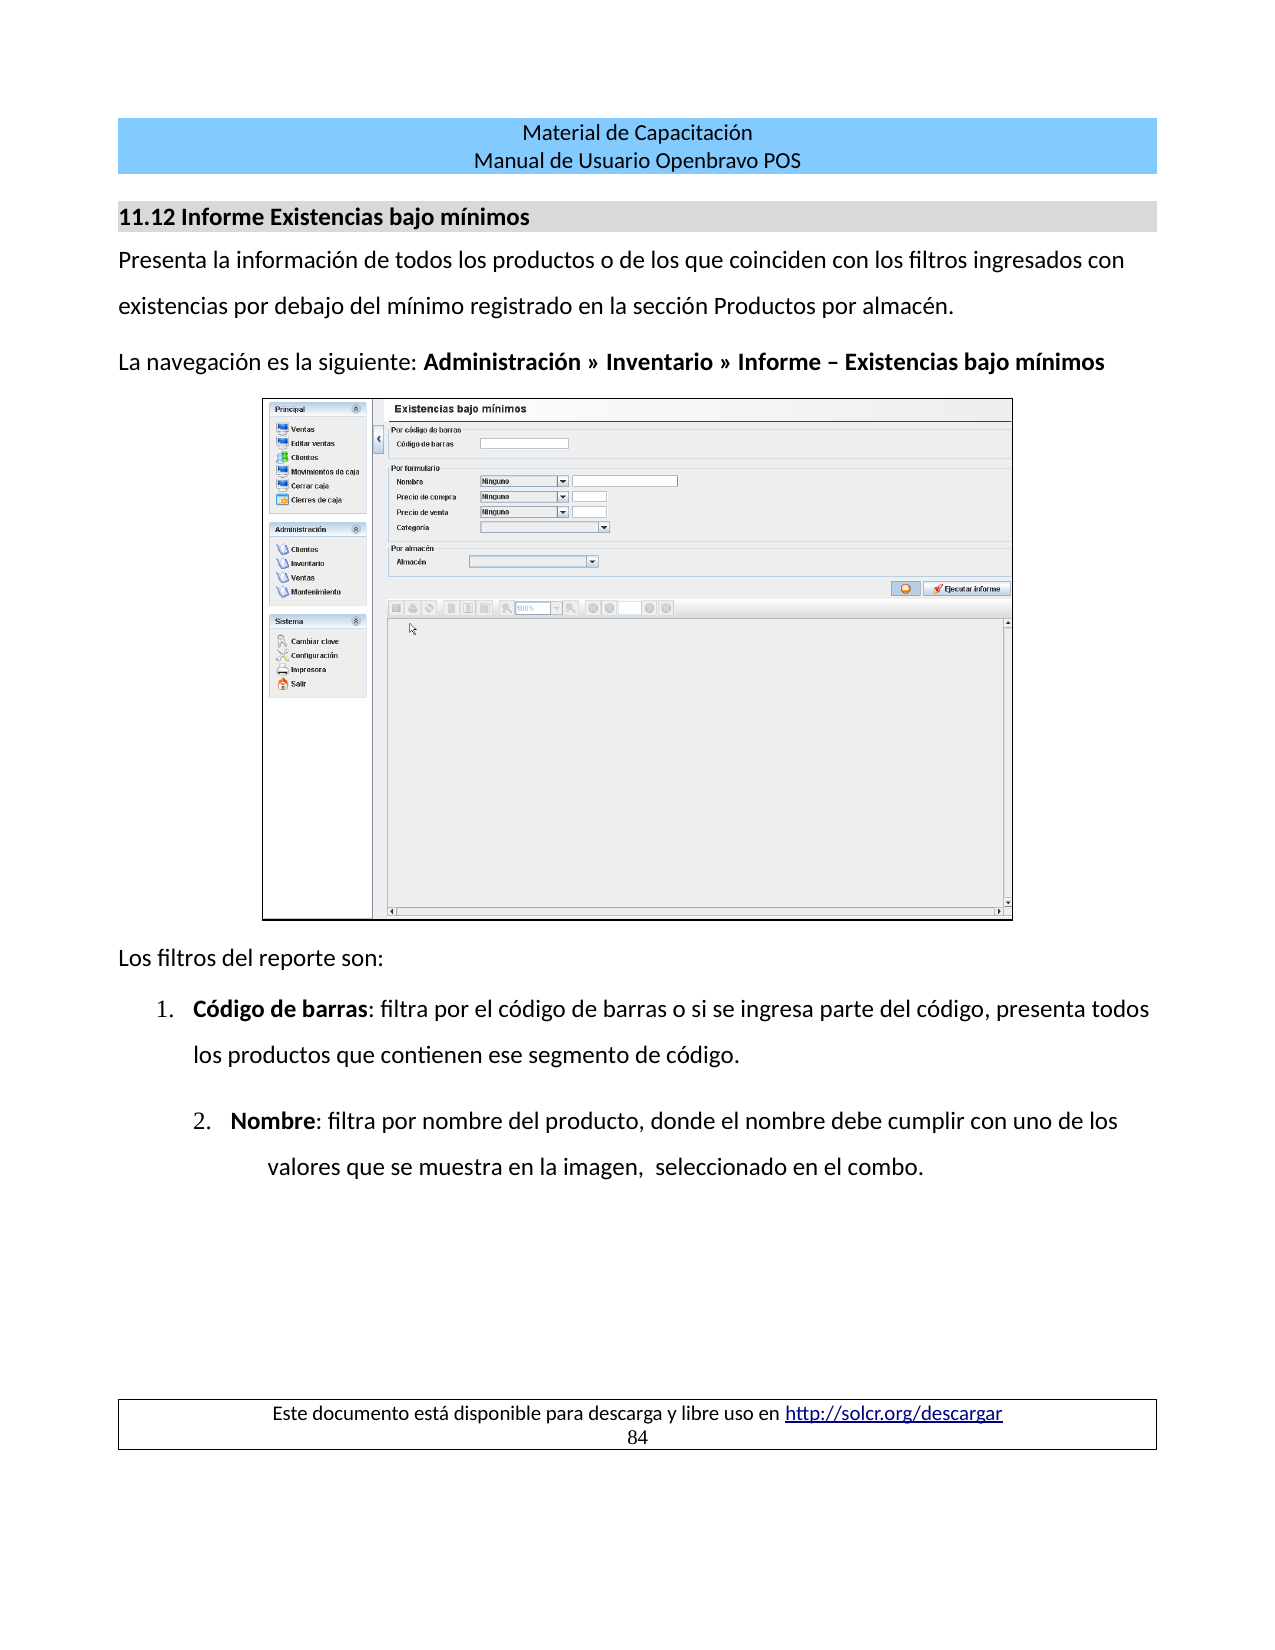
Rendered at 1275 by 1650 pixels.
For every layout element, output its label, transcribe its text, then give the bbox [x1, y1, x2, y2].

text Presenta la información de todos los productos o de los que coinciden con los filtros ingresados con existencias por debajo del mínimo registrado en la sección Productos por almacén. [118, 244, 1157, 321]
text La navegación es la siguiente: Administración » Inventario » Informe – Existencias bajo mínimos [118, 346, 1157, 377]
text Los filtros del reporte son: [118, 942, 1157, 972]
subtitle 11.12 Informe Existencias bajo mínimos [118, 201, 1157, 232]
list Nombre: filtra por nombre del producto, donde el nombre debe cumplir con uno de los valores que se muestra en la imagen, seleccionado en el combo. [193, 1105, 1157, 1182]
list Código de barras: filtra por el código de barras o si se ingresa parte del código, presenta todos los productos que contienen ese segmento de código. [156, 993, 1157, 1069]
